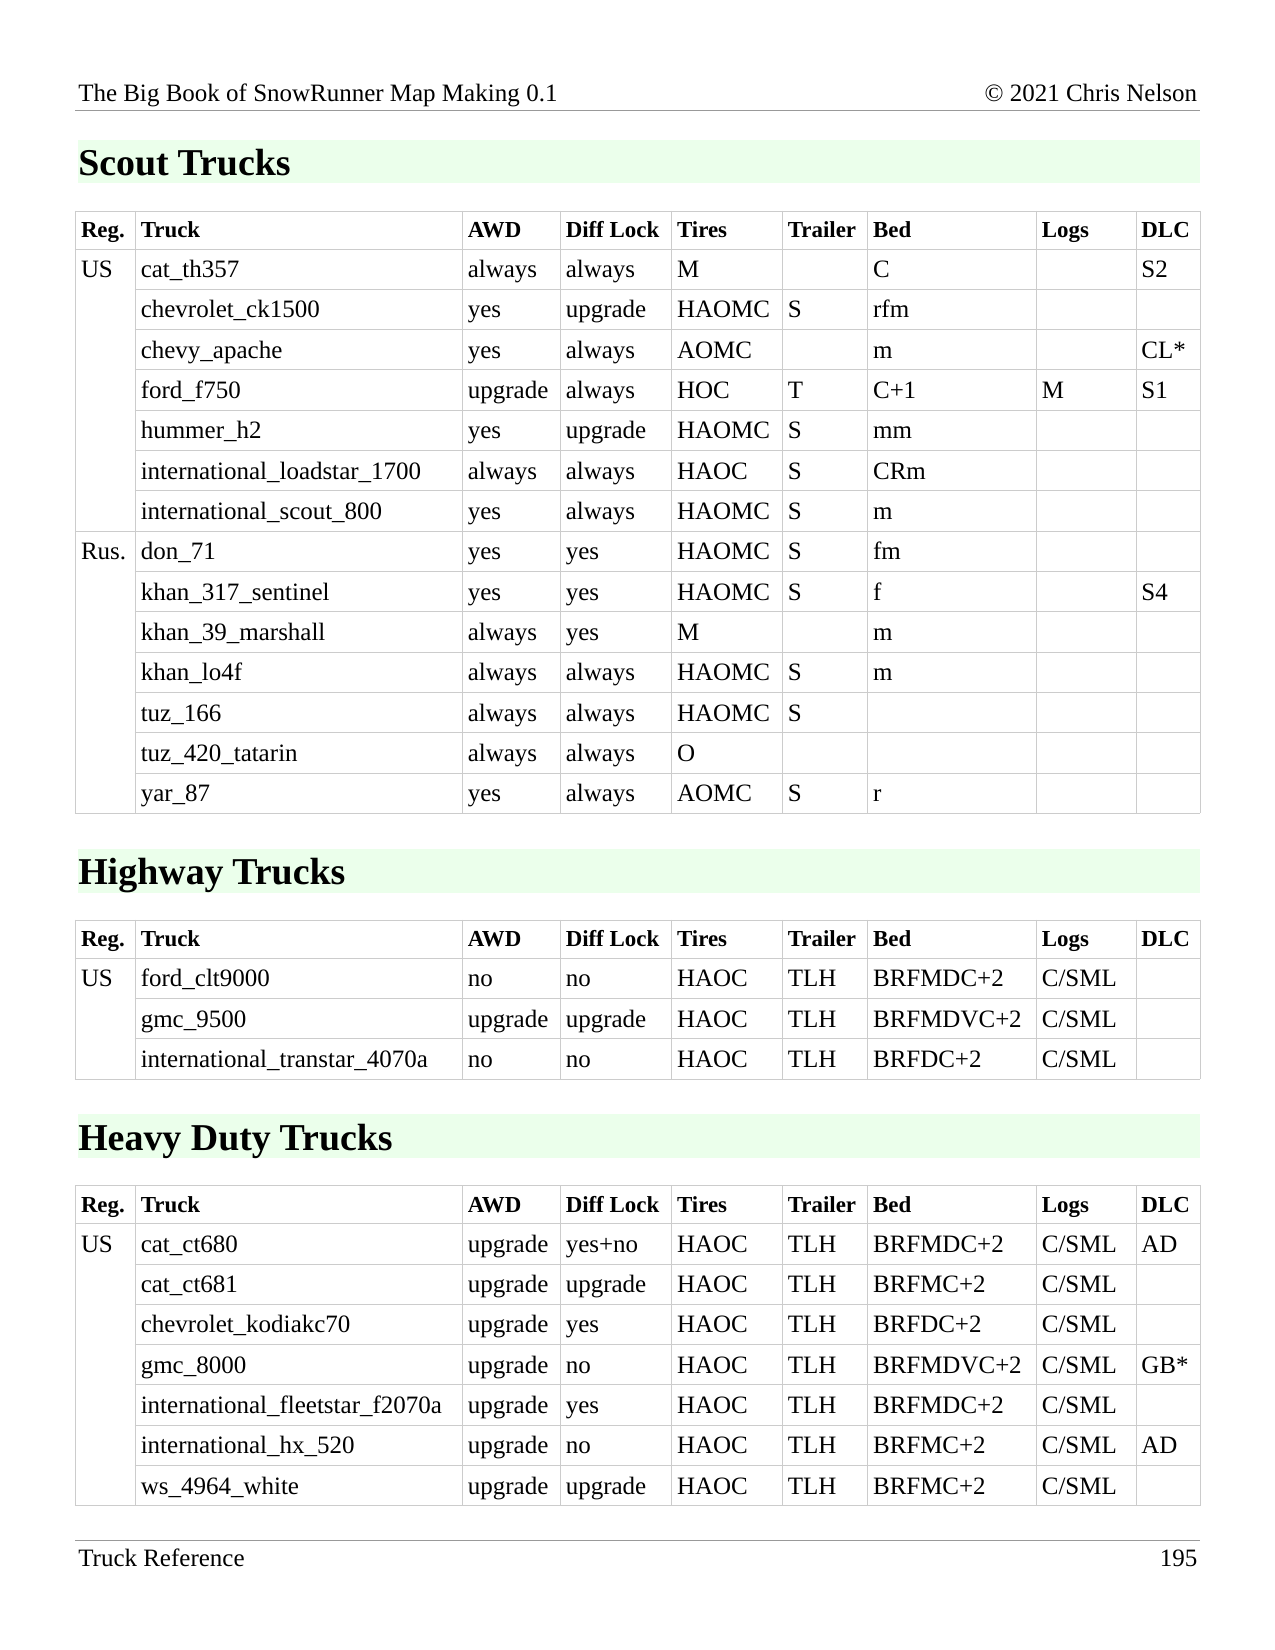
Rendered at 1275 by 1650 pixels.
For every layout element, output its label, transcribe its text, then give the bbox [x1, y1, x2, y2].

table_cell no [561, 1345, 671, 1384]
table_cell US [76, 1224, 135, 1263]
table_cell TLH [783, 1039, 867, 1078]
table_cell S1 [1137, 370, 1200, 410]
table_cell upgrade [463, 1224, 560, 1263]
table_cell S [783, 653, 867, 692]
table_cell cat_ct681 [136, 1265, 462, 1304]
table_cell [76, 652, 135, 692]
table_cell [868, 693, 1036, 732]
table_cell [1037, 411, 1136, 450]
table_cell yes [463, 572, 560, 611]
table_cell cat_ct680 [136, 1224, 462, 1263]
table_cell BRFMC+2 [868, 1265, 1036, 1304]
table_cell S [783, 532, 867, 571]
table_cell TLH [783, 1265, 867, 1304]
table_cell HAOC [672, 1385, 782, 1425]
table_cell [76, 1425, 135, 1465]
table_cell upgrade [463, 1345, 560, 1384]
table_header Tires [672, 921, 782, 957]
table_cell m [868, 491, 1036, 531]
table_header Logs [1037, 921, 1136, 957]
table_cell AD [1137, 1224, 1200, 1263]
table_cell [76, 998, 135, 1038]
table_cell TLH [783, 999, 867, 1038]
table_header Logs [1037, 1186, 1136, 1223]
table_cell upgrade [463, 1385, 560, 1425]
table_cell upgrade [463, 999, 560, 1038]
table_cell gmc_9500 [136, 999, 462, 1038]
table_cell no [561, 959, 671, 998]
table_header Tires [672, 1186, 782, 1223]
table_cell always [561, 774, 671, 813]
table_cell S [783, 451, 867, 490]
table_cell khan_39_marshall [136, 612, 462, 652]
table_cell S [783, 774, 867, 813]
table_cell S [783, 290, 867, 329]
table_cell chevrolet_ck1500 [136, 290, 462, 329]
table_cell O [672, 733, 782, 772]
table_cell BRFMDC+2 [868, 1385, 1036, 1425]
table_cell always [561, 451, 671, 490]
table_cell [1037, 774, 1136, 813]
table_cell BRFDC+2 [868, 1039, 1036, 1078]
table_cell [1037, 693, 1136, 732]
table_cell BRFMC+2 [868, 1466, 1036, 1505]
table_cell [76, 692, 135, 732]
table_cell [1137, 1385, 1200, 1425]
table_header Truck [136, 1186, 462, 1223]
table_cell [868, 733, 1036, 772]
table_cell no [463, 1039, 560, 1078]
table_cell S [783, 411, 867, 450]
table_cell [76, 1344, 135, 1384]
subtitle Heavy Duty Trucks [78, 1114, 1200, 1158]
table_cell hummer_h2 [136, 411, 462, 450]
table_cell S2 [1137, 250, 1200, 289]
table_cell [1037, 572, 1136, 611]
table_cell HOC [672, 370, 782, 410]
table_cell HAOMC [672, 653, 782, 692]
table_cell khan_lo4f [136, 653, 462, 692]
table_cell M [672, 250, 782, 289]
table_cell HAOMC [672, 693, 782, 732]
table_cell upgrade [561, 1466, 671, 1505]
table_cell C/SML [1037, 1345, 1136, 1384]
table_cell f [868, 572, 1036, 611]
table_cell chevy_apache [136, 330, 462, 369]
table_cell upgrade [463, 1305, 560, 1344]
table_cell yes [561, 1305, 671, 1344]
table_cell C/SML [1037, 1265, 1136, 1304]
table_cell upgrade [463, 370, 560, 410]
table_cell [1037, 491, 1136, 531]
table_cell BRFMDVC+2 [868, 1345, 1036, 1384]
table_cell always [463, 250, 560, 289]
table_cell yes [463, 774, 560, 813]
table_cell HAOC [672, 1224, 782, 1263]
table_cell yes [561, 1385, 671, 1425]
table_cell TLH [783, 1385, 867, 1425]
table_header Trailer [783, 1186, 867, 1223]
table_header AWD [463, 212, 560, 248]
table_header Tires [672, 212, 782, 248]
table_cell HAOC [672, 1426, 782, 1465]
table_cell C/SML [1037, 959, 1136, 998]
table_cell CRm [868, 451, 1036, 490]
table_cell [1037, 451, 1136, 490]
table_cell TLH [783, 1305, 867, 1344]
table_cell C+1 [868, 370, 1036, 410]
table_cell [1137, 653, 1200, 692]
table_header Trailer [783, 921, 867, 957]
table_cell yes [561, 612, 671, 652]
table_header Truck [136, 212, 462, 248]
table_cell [76, 1465, 135, 1505]
table_cell [76, 571, 135, 611]
table_cell M [672, 612, 782, 652]
table_cell international_hx_520 [136, 1426, 462, 1465]
table_cell [1037, 612, 1136, 652]
table_cell HAOC [672, 1305, 782, 1344]
table_cell [1137, 491, 1200, 531]
table_cell [76, 732, 135, 772]
table_header DLC [1137, 921, 1200, 957]
table_cell TLH [783, 1426, 867, 1465]
table_cell [76, 611, 135, 652]
table_cell upgrade [463, 1466, 560, 1505]
table_cell [1037, 653, 1136, 692]
table_cell [1137, 451, 1200, 490]
table_cell US [76, 250, 135, 289]
table_cell S [783, 693, 867, 732]
table_header Trailer [783, 212, 867, 248]
table_cell [76, 289, 135, 329]
table_cell fm [868, 532, 1036, 571]
table_cell yes [463, 491, 560, 531]
table_cell ford_f750 [136, 370, 462, 410]
table_header AWD [463, 921, 560, 957]
table_cell [76, 773, 135, 813]
table_cell [1137, 999, 1200, 1038]
table_cell [1137, 733, 1200, 772]
table_cell AD [1137, 1426, 1200, 1465]
table_cell AOMC [672, 774, 782, 813]
table_cell [76, 1304, 135, 1344]
table_cell upgrade [561, 999, 671, 1038]
table_cell M [1037, 370, 1136, 410]
table_header Diff Lock [561, 1186, 671, 1223]
table_header Reg. [76, 921, 135, 957]
table_cell HAOC [672, 451, 782, 490]
table_cell HAOC [672, 1039, 782, 1078]
table_cell [1137, 774, 1200, 813]
table_cell rfm [868, 290, 1036, 329]
table_cell gmc_8000 [136, 1345, 462, 1384]
table_cell S [783, 572, 867, 611]
table_cell [783, 330, 867, 369]
table_cell always [561, 330, 671, 369]
table_cell m [868, 330, 1036, 369]
table_header Diff Lock [561, 212, 671, 248]
table_cell yes+no [561, 1224, 671, 1263]
table_cell yes [561, 532, 671, 571]
table_cell m [868, 612, 1036, 652]
table_cell always [463, 733, 560, 772]
table_cell CL* [1137, 330, 1200, 369]
table_cell [76, 1038, 135, 1078]
table_cell S [783, 491, 867, 531]
table_header AWD [463, 1186, 560, 1223]
table_cell [1137, 1466, 1200, 1505]
table_cell [76, 1384, 135, 1425]
table_cell [76, 490, 135, 531]
table_cell C/SML [1037, 1039, 1136, 1078]
table_cell international_transtar_4070a [136, 1039, 462, 1078]
table_cell Rus. [76, 532, 135, 571]
table_cell C/SML [1037, 1466, 1136, 1505]
table_header Bed [868, 921, 1036, 957]
table_cell tuz_420_tatarin [136, 733, 462, 772]
table_cell [1037, 532, 1136, 571]
table_cell always [561, 693, 671, 732]
table_cell HAOMC [672, 411, 782, 450]
table_cell r [868, 774, 1036, 813]
table_cell don_71 [136, 532, 462, 571]
table_cell HAOMC [672, 572, 782, 611]
table_cell [1137, 411, 1200, 450]
table_cell TLH [783, 1345, 867, 1384]
table_cell [1037, 250, 1136, 289]
table_cell no [463, 959, 560, 998]
table_cell yes [463, 532, 560, 571]
table_cell yes [561, 572, 671, 611]
table_cell [76, 450, 135, 490]
table_cell [1137, 290, 1200, 329]
table_cell BRFMDC+2 [868, 1224, 1036, 1263]
table_cell international_fleetstar_f2070a [136, 1385, 462, 1425]
table_cell [76, 329, 135, 369]
table_cell always [561, 250, 671, 289]
table_cell C/SML [1037, 1385, 1136, 1425]
subtitle Highway Trucks [78, 849, 1200, 893]
table_cell AOMC [672, 330, 782, 369]
table_cell ws_4964_white [136, 1466, 462, 1505]
table_cell TLH [783, 1224, 867, 1263]
table_header Diff Lock [561, 921, 671, 957]
table_cell [1137, 1039, 1200, 1078]
table_cell always [561, 653, 671, 692]
table_cell international_loadstar_1700 [136, 451, 462, 490]
table_cell [1037, 330, 1136, 369]
table_cell [1037, 733, 1136, 772]
table_cell [1137, 693, 1200, 732]
table_header Logs [1037, 212, 1136, 248]
table_header Bed [868, 212, 1036, 248]
table_cell HAOC [672, 999, 782, 1038]
table_cell yar_87 [136, 774, 462, 813]
table_cell T [783, 370, 867, 410]
table_cell m [868, 653, 1036, 692]
table_cell HAOC [672, 1345, 782, 1384]
table_cell C/SML [1037, 999, 1136, 1038]
table_cell [1137, 532, 1200, 571]
table_cell US [76, 959, 135, 998]
table_cell HAOC [672, 1265, 782, 1304]
table_cell HAOMC [672, 290, 782, 329]
table_cell [1037, 290, 1136, 329]
table_cell C [868, 250, 1036, 289]
table_cell yes [463, 411, 560, 450]
table_cell [1137, 612, 1200, 652]
table_cell [76, 369, 135, 410]
table_cell [1137, 959, 1200, 998]
subtitle Scout Trucks [78, 140, 1200, 183]
table_cell BRFMDC+2 [868, 959, 1036, 998]
table_cell GB* [1137, 1345, 1200, 1384]
table_cell always [561, 370, 671, 410]
table_header DLC [1137, 212, 1200, 248]
table_cell C/SML [1037, 1305, 1136, 1344]
table_cell C/SML [1037, 1426, 1136, 1465]
table_cell [783, 733, 867, 772]
table_cell international_scout_800 [136, 491, 462, 531]
table_cell mm [868, 411, 1036, 450]
table_header Truck [136, 921, 462, 957]
table_cell TLH [783, 1466, 867, 1505]
table_cell upgrade [561, 411, 671, 450]
table_cell BRFMC+2 [868, 1426, 1036, 1465]
table_cell always [463, 653, 560, 692]
table_cell upgrade [561, 1265, 671, 1304]
table_cell upgrade [463, 1265, 560, 1304]
table_header Bed [868, 1186, 1036, 1223]
table_cell yes [463, 330, 560, 369]
table_cell always [463, 612, 560, 652]
table_cell [783, 612, 867, 652]
table_cell C/SML [1037, 1224, 1136, 1263]
table_cell HAOMC [672, 532, 782, 571]
table_cell upgrade [463, 1426, 560, 1465]
table_cell [1137, 1305, 1200, 1344]
table_cell [76, 410, 135, 450]
table_cell [76, 1264, 135, 1304]
table_cell HAOC [672, 1466, 782, 1505]
table_cell S4 [1137, 572, 1200, 611]
table_cell always [561, 733, 671, 772]
table_cell HAOMC [672, 491, 782, 531]
table_cell yes [463, 290, 560, 329]
table_cell BRFMDVC+2 [868, 999, 1036, 1038]
table_cell [1137, 1265, 1200, 1304]
table_cell tuz_166 [136, 693, 462, 732]
table_cell no [561, 1039, 671, 1078]
table_cell always [463, 451, 560, 490]
table_cell always [561, 491, 671, 531]
table_cell always [463, 693, 560, 732]
table_cell no [561, 1426, 671, 1465]
table_cell HAOC [672, 959, 782, 998]
table_cell ford_clt9000 [136, 959, 462, 998]
table_cell cat_th357 [136, 250, 462, 289]
table_cell [783, 250, 867, 289]
table_cell upgrade [561, 290, 671, 329]
table_cell chevrolet_kodiakc70 [136, 1305, 462, 1344]
table_header Reg. [76, 212, 135, 248]
table_header Reg. [76, 1186, 135, 1223]
table_cell TLH [783, 959, 867, 998]
table_cell khan_317_sentinel [136, 572, 462, 611]
table_header DLC [1137, 1186, 1200, 1223]
table_cell BRFDC+2 [868, 1305, 1036, 1344]
